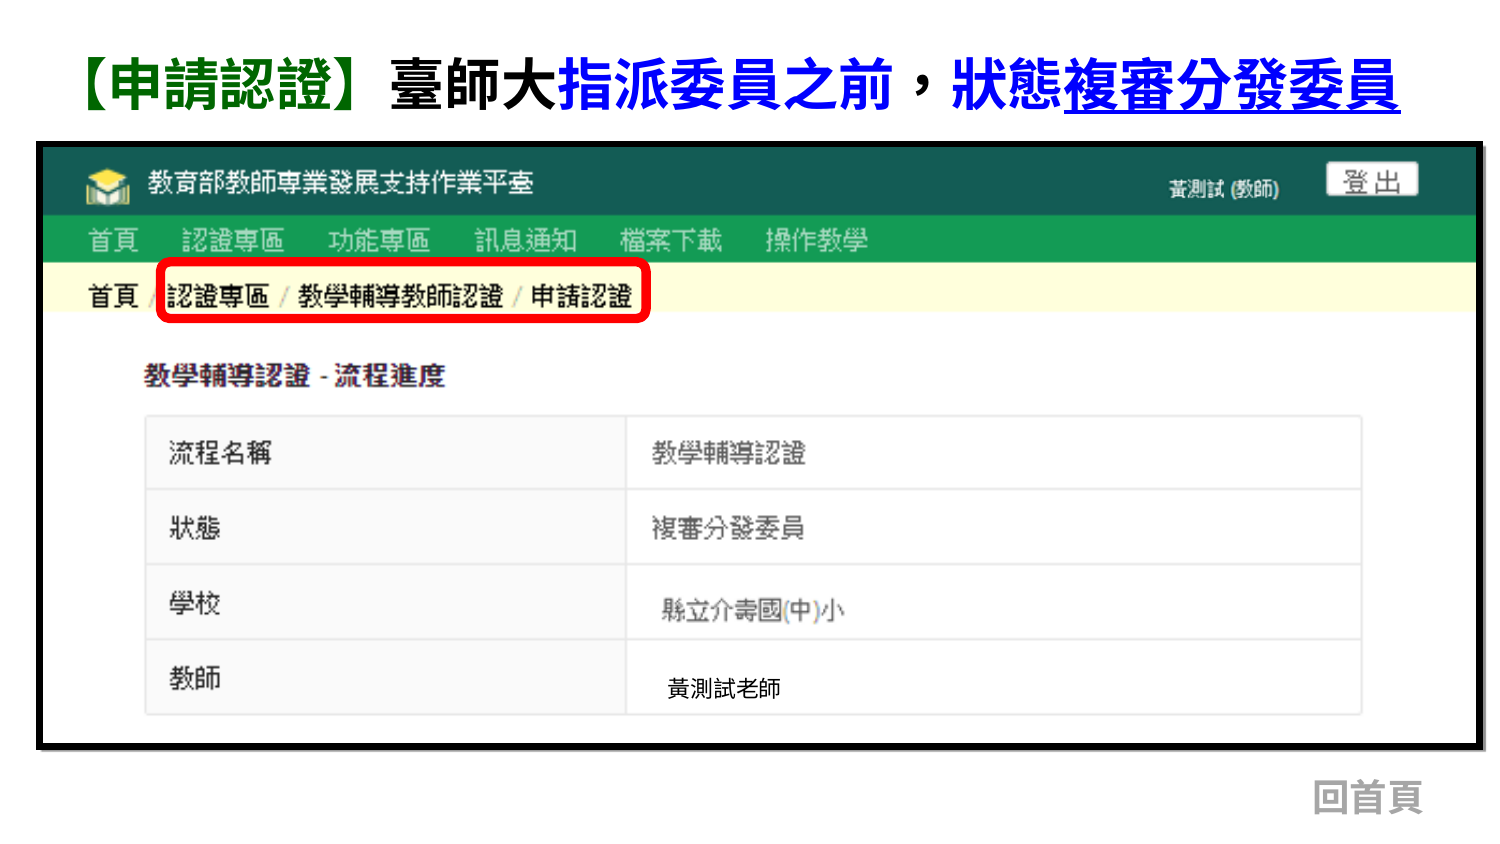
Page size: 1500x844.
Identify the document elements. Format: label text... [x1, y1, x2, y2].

text_box 【申請認證】臺師大指派委員之前，狀態複審分發委員 [22, 44, 1430, 123]
picture [42, 147, 1477, 744]
text_box 黃測試老師 [652, 653, 860, 711]
